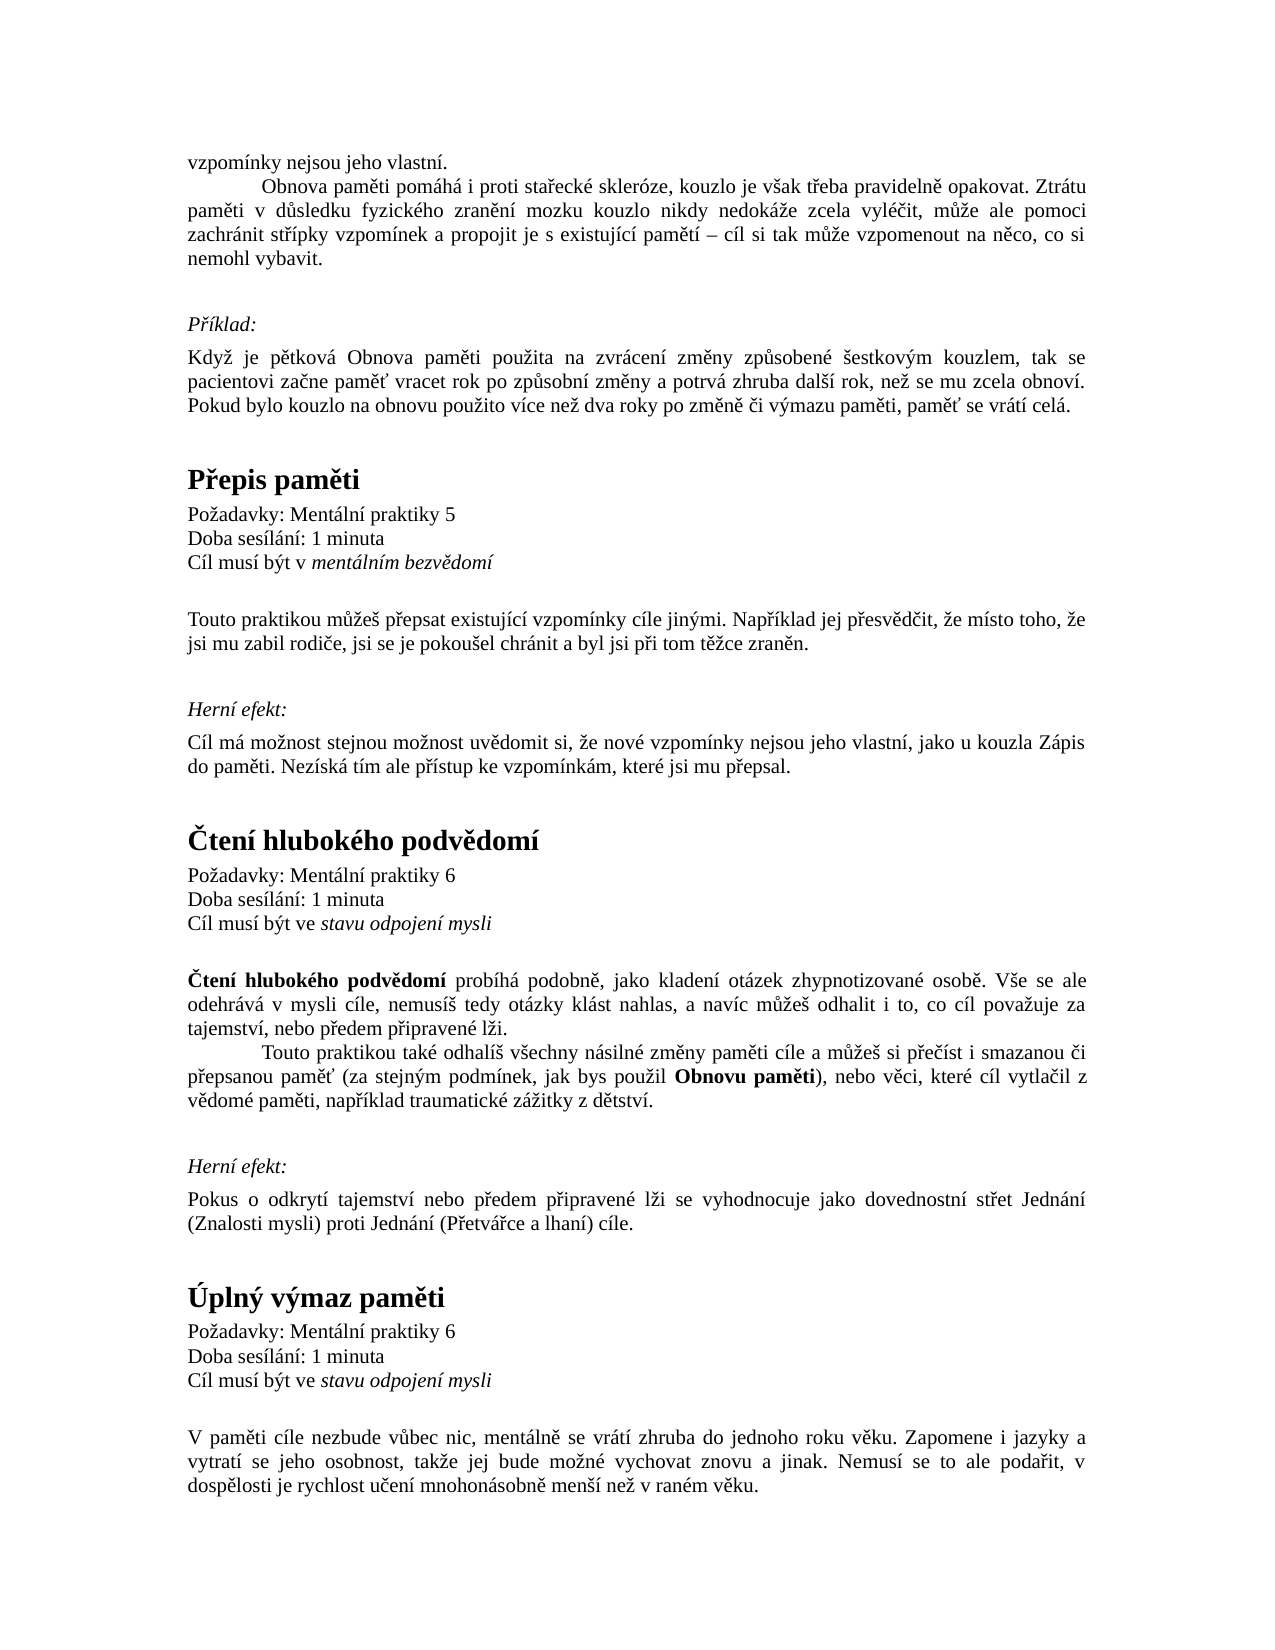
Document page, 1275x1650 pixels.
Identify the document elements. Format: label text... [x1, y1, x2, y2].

text Čtení hlubokého podvědomí probíhá podobně, jako kladení otázek zhypnotizované osobě. Vše se ale odehrává v mysli cíle, nemusíš tedy otázky klást nahlas, a navíc můžeš odhalit i to, co cíl považuje za tajemství, nebo předem připravené lži. Touto praktikou také odhalíš všechny násilné změny paměti cíle a můžeš si přečíst i smazanou či přepsanou paměť (za stejným podmínek, jak bys použil Obnovu paměti), nebo věci, které cíl vytlačil z vědomé paměti, například traumatické zážitky z dětství. [187, 968, 1087, 1112]
text Požadavky: Mentální praktiky 6 Doba sesílání: 1 minuta Cíl musí být ve stavu odpojení mysli [187, 862, 1087, 959]
text Pokus o odkrytí tajemství nebo předem připravené lži se vyhodnocuje jako dovednostní střet Jednání (Znalosti mysli) proti Jednání (Přetvářce a lhaní) cíle. [187, 1187, 1087, 1235]
subtitle Přepis paměti [187, 462, 1087, 496]
text vzpomínky nejsou jeho vlastní. Obnova paměti pomáhá i proti stařecké skleróze, kouzlo je však třeba pravidelně opakovat. Ztrátu paměti v důsledku fyzického zranění mozku kouzlo nikdy nedokáže zcela vyléčit, může ale pomoci zachránit střípky vzpomínek a propojit je s existující pamětí – cíl si tak může vzpomenout na něco, co si nemohl vybavit. [187, 150, 1087, 270]
subtitle Úplný výmaz paměti [187, 1280, 1087, 1313]
text Když je pětková Obnova paměti použita na zvrácení změny způsobené šestkovým kouzlem, tak se pacientovi začne paměť vracet rok po způsobní změny a potrvá zhruba další rok, než se mu zcela obnoví. Pokud bylo kouzlo na obnovu použito více než dva roky po změně či výmazu paměti, paměť se vrátí celá. [187, 345, 1087, 417]
text Požadavky: Mentální praktiky 6 Doba sesílání: 1 minuta Cíl musí být ve stavu odpojení mysli [187, 1319, 1087, 1416]
text V paměti cíle nezbude vůbec nic, mentálně se vrátí zhruba do jednoho roku věku. Zapomene i jazyky a vytratí se jeho osobnost, takže jej bude možné vychovat znovu a jinak. Nemusí se to ale podařit, v dospělosti je rychlost učení mnohonásobně menší než v raném věku. [187, 1425, 1087, 1497]
text Příklad: [187, 312, 1087, 336]
text Požadavky: Mentální praktiky 5 Doba sesílání: 1 minuta Cíl musí být v mentálním bezvědomí [187, 502, 1087, 598]
text Herní efekt: [187, 1154, 1087, 1178]
text Herní efekt: [187, 697, 1087, 721]
subtitle Čtení hlubokého podvědomí [187, 823, 1087, 857]
text Cíl má možnost stejnou možnost uvědomit si, že nové vzpomínky nejsou jeho vlastní, jako u kouzla Zápis do paměti. Nezíská tím ale přístup ke vzpomínkám, které jsi mu přepsal. [187, 730, 1087, 778]
text Touto praktikou můžeš přepsat existující vzpomínky cíle jinými. Například jej přesvědčit, že místo toho, že jsi mu zabil rodiče, jsi se je pokoušel chránit a byl jsi při tom těžce zraněn. [187, 607, 1087, 655]
